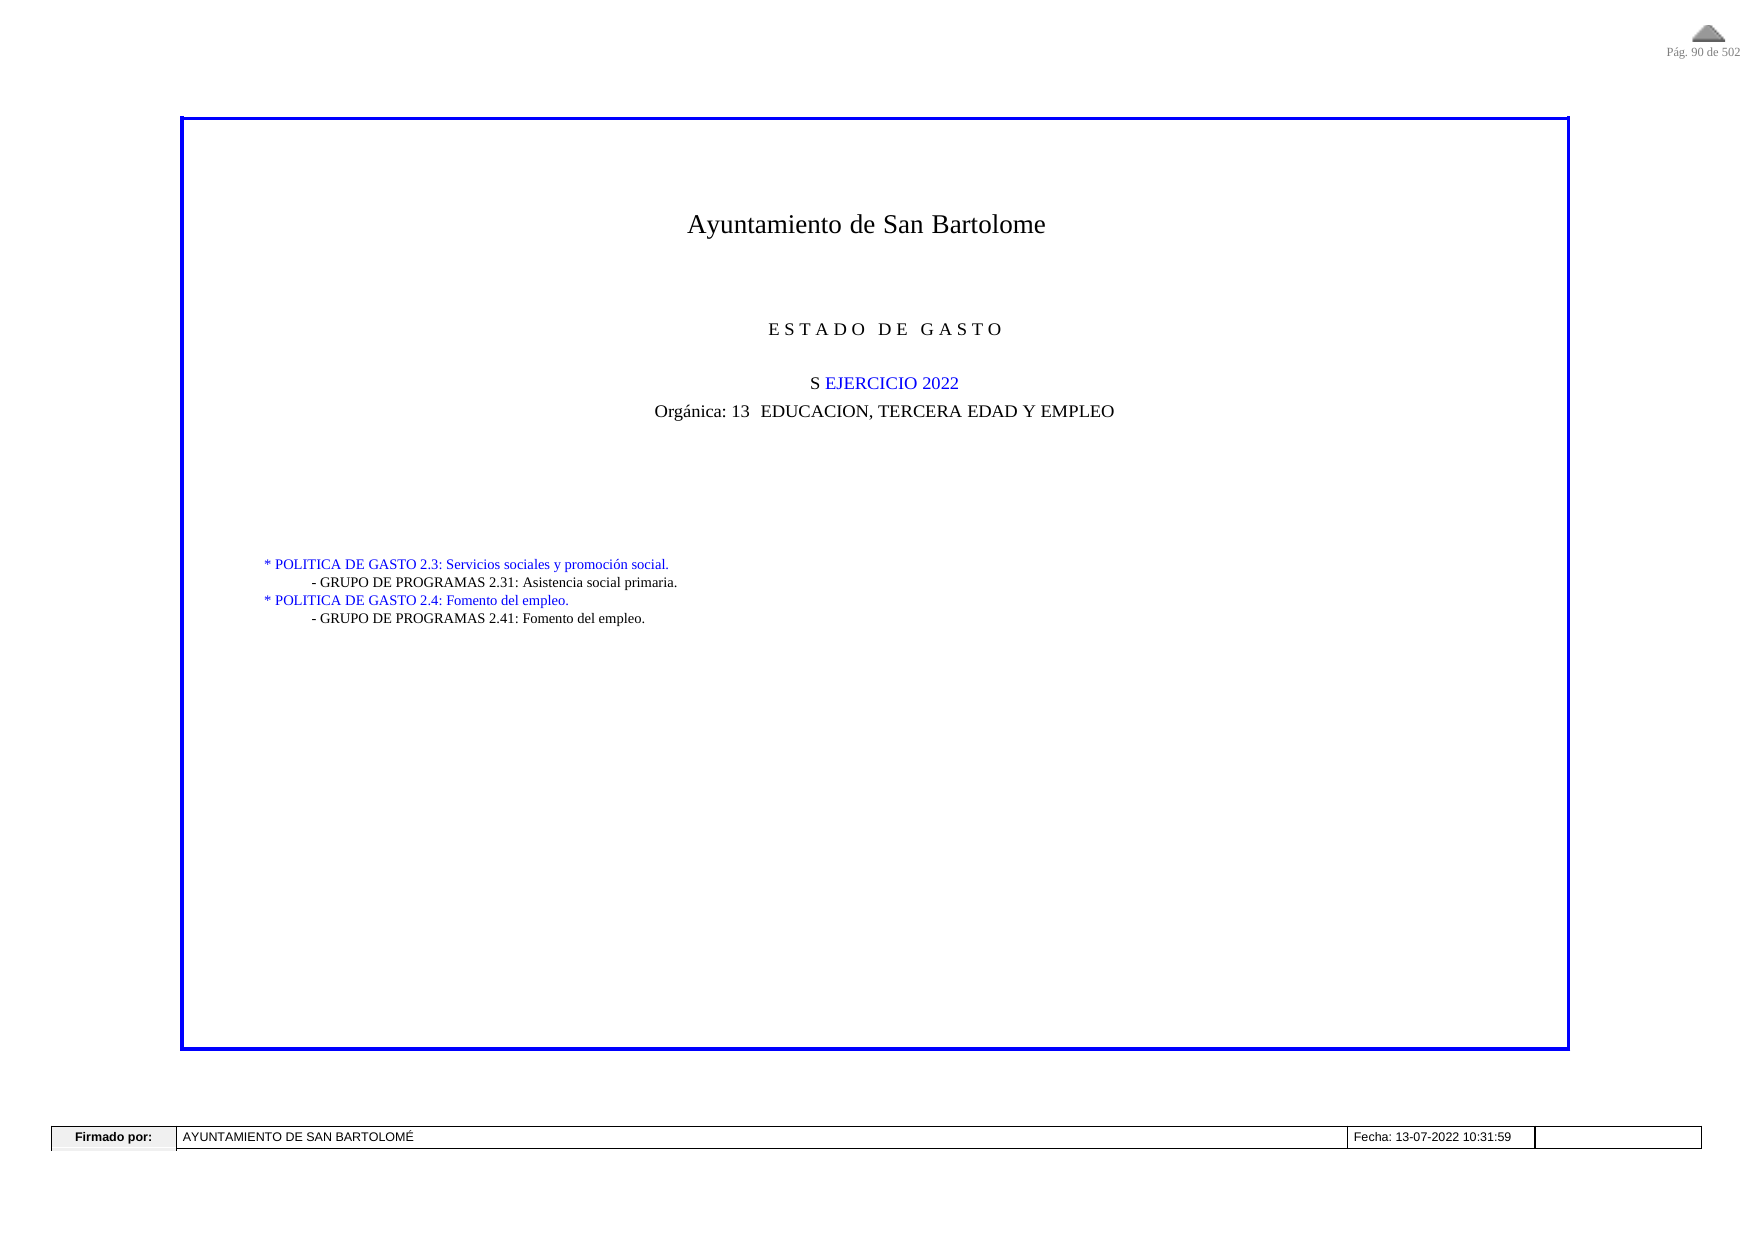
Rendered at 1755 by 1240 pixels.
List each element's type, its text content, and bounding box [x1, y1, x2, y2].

table_header Fecha: 13-07-2022 10:31:59 [1348, 1127, 1534, 1147]
table_header [1536, 1127, 1701, 1147]
text E S T A D O D E G A S T O S EJERCICIO 2022 [765, 285, 1004, 393]
text Ayuntamiento de San Bartolome [184, 208, 1549, 239]
list GRUPO DE PROGRAMAS 2.31: Asistencia social primaria. [311, 574, 1567, 590]
list POLITICA DE GASTO 2.4: Fomento del empleo. [264, 592, 1567, 609]
list POLITICA DE GASTO 2.3: Servicios sociales y promoción social. [264, 555, 1567, 572]
table_header AYUNTAMIENTO DE SAN BARTOLOMÉ [177, 1127, 1347, 1147]
list GRUPO DE PROGRAMAS 2.41: Fomento del empleo. [311, 610, 1567, 627]
text Orgánica: 13 EDUCACION, TERCERA EDAD Y EMPLEO [202, 400, 1567, 421]
picture [1691, 25, 1726, 42]
table_header Firmado por: [52, 1127, 176, 1147]
